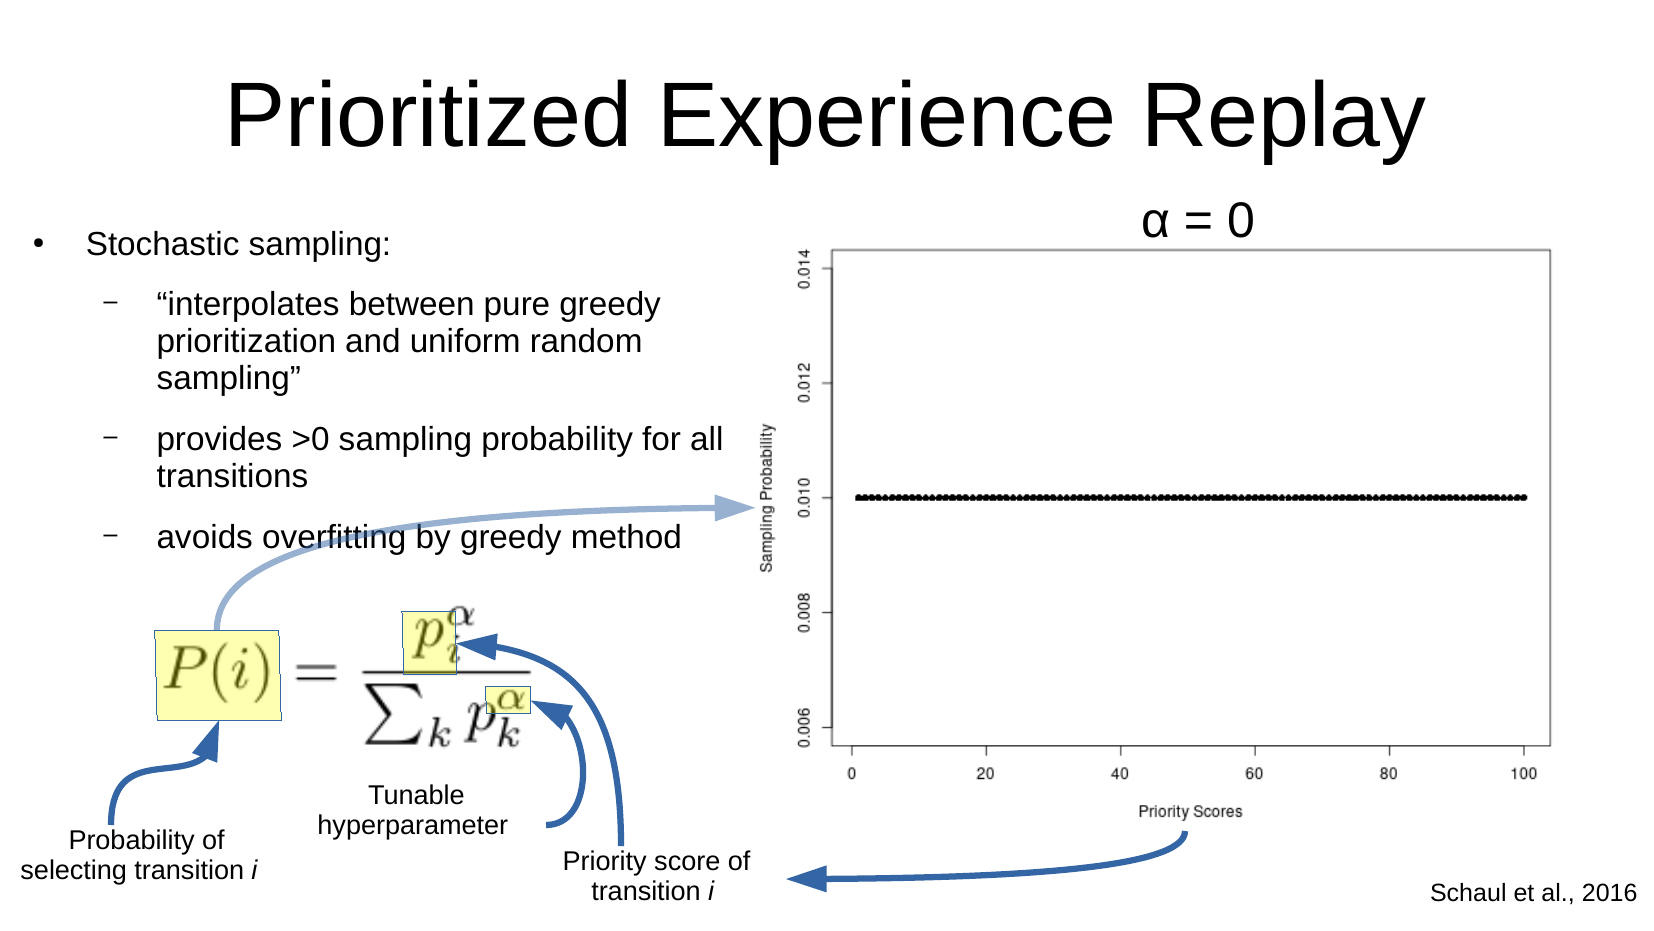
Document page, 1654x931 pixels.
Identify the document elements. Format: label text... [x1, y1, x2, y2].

title Schaul et al., 2016 [1395, 870, 1639, 916]
picture [141, 571, 249, 769]
list Probability of selecting transition i [0, 825, 277, 916]
title Prioritized Experience Replay [82, 37, 1571, 193]
text_box [154, 630, 282, 721]
list Stochastic sampling: “interpolates between pure greedy prioritization and uniform random sampling” provides >0 sampling probability for all transitions avoids overfitting by greedy method [266, 512, 736, 571]
list α = 0 [840, 192, 1486, 256]
picture [141, 571, 596, 789]
text_box [485, 686, 531, 714]
list Tunable hyperparameter [216, 780, 547, 871]
text_box [401, 611, 457, 675]
list Stochastic sampling: “interpolates between pure greedy prioritization and uniform random sampling” provides >0 sampling probability for all transitions avoids overfitting by greedy method [15, 225, 736, 571]
picture [755, 173, 1590, 842]
list [1050, 795, 1321, 832]
list Priority score of transition i [456, 846, 787, 913]
